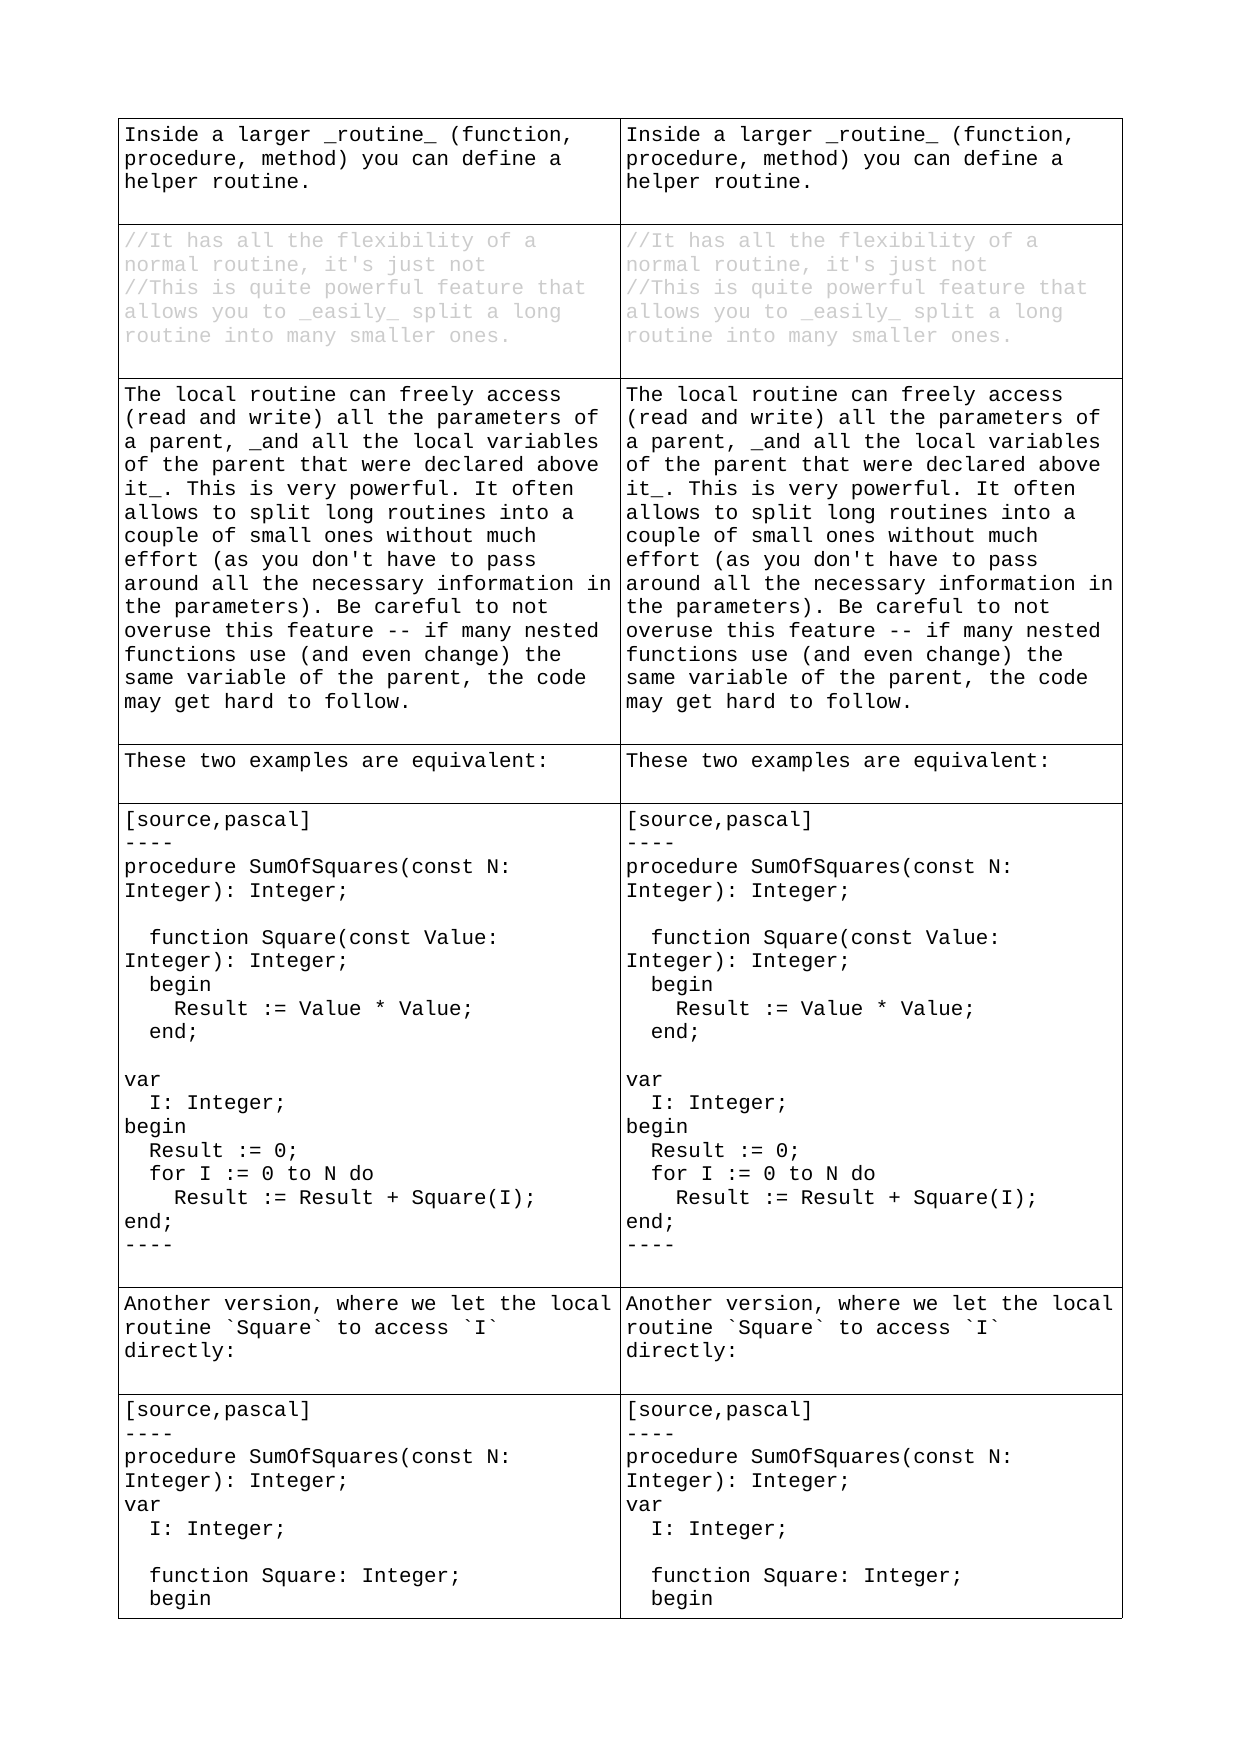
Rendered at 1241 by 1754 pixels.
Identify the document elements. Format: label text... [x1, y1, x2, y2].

table_cell [source,pascal] ---- procedure SumOfSquares(const N: Integer): Integer; function Square(const Value: Integer): Integer; begin Result := Value * Value; end; var I: Integer; begin Result := 0; for I := 0 to N do Result := Result + Square(I); end; ---- [621, 804, 1122, 1287]
table_cell The local routine can freely access (read and write) all the parameters of a parent, _and all the local variables of the parent that were declared above it_. This is very powerful. It often allows to split long routines into a couple of small ones without much effort (as you don't have to pass around all the necessary information in the parameters). Be careful to not overuse this feature -- if many nested functions use (and even change) the same variable of the parent, the code may get hard to follow. [621, 379, 1122, 744]
table_cell [source,pascal] ---- procedure SumOfSquares(const N: Integer): Integer; var I: Integer; function Square: Integer; begin [621, 1395, 1122, 1618]
table_cell //It has all the flexibility of a normal routine, it's just not //This is quite powerful feature that allows you to _easily_ split a long routine into many smaller ones. [621, 225, 1122, 378]
table_cell Another version, where we let the local routine `Square` to access `I` directly: [621, 1288, 1122, 1393]
table_cell [source,pascal] ---- procedure SumOfSquares(const N: Integer): Integer; function Square(const Value: Integer): Integer; begin Result := Value * Value; end; var I: Integer; begin Result := 0; for I := 0 to N do Result := Result + Square(I); end; ---- [119, 804, 620, 1287]
table_cell These two examples are equivalent: [621, 745, 1122, 803]
table_cell Inside a larger _routine_ (function, procedure, method) you can define a helper routine. [621, 119, 1122, 224]
table_cell Inside a larger _routine_ (function, procedure, method) you can define a helper routine. [119, 119, 620, 224]
table_cell Another version, where we let the local routine `Square` to access `I` directly: [119, 1288, 620, 1393]
table_cell //It has all the flexibility of a normal routine, it's just not //This is quite powerful feature that allows you to _easily_ split a long routine into many smaller ones. [119, 225, 620, 378]
table_cell [source,pascal] ---- procedure SumOfSquares(const N: Integer): Integer; var I: Integer; function Square: Integer; begin [119, 1395, 620, 1618]
table_cell The local routine can freely access (read and write) all the parameters of a parent, _and all the local variables of the parent that were declared above it_. This is very powerful. It often allows to split long routines into a couple of small ones without much effort (as you don't have to pass around all the necessary information in the parameters). Be careful to not overuse this feature -- if many nested functions use (and even change) the same variable of the parent, the code may get hard to follow. [119, 379, 620, 744]
table_cell These two examples are equivalent: [119, 745, 620, 803]
